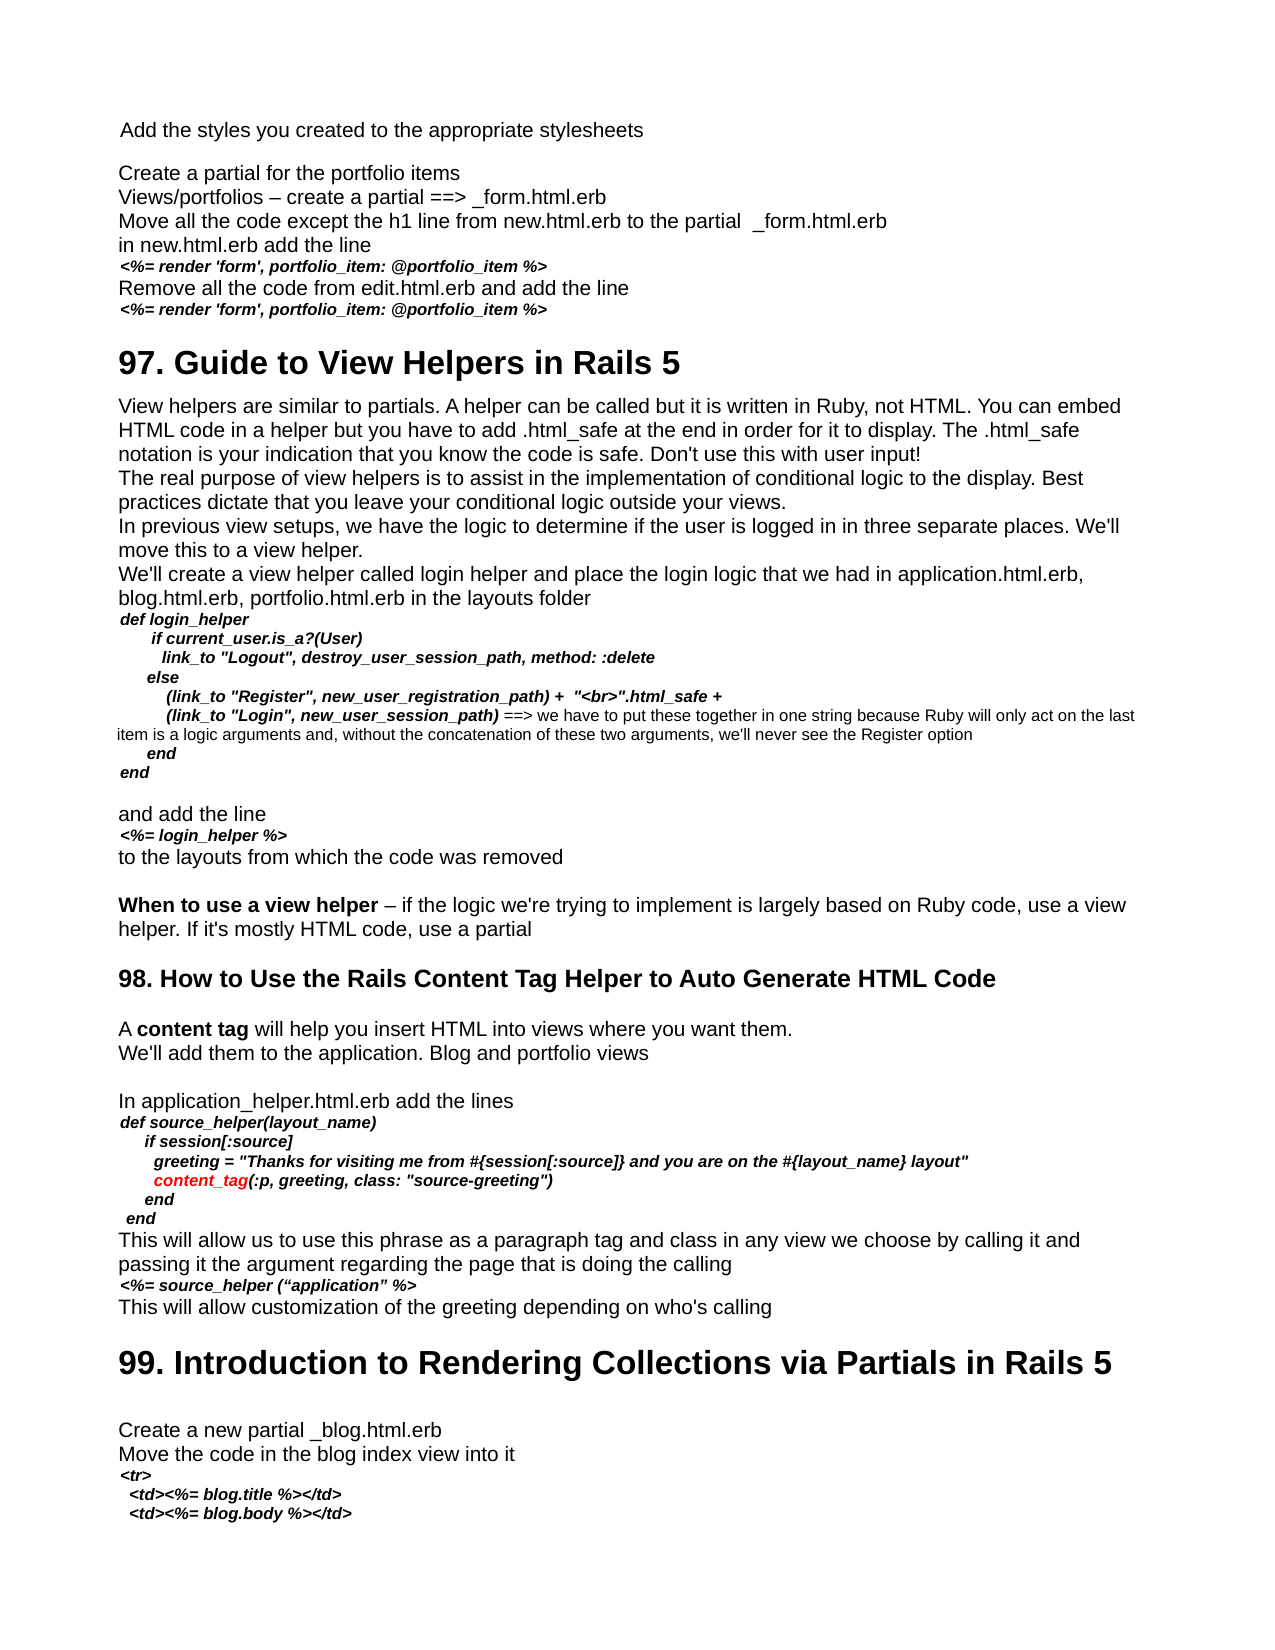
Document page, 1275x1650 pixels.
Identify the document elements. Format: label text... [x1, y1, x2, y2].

subtitle 99. Introduction to Rendering Collections via Partials in Rails 5 [118, 1343, 1157, 1381]
text Remove all the code from edit.html.erb and add the line [118, 276, 1157, 300]
text Move all the code except the h1 line from new.html.erb to the partial _form.html.erb [118, 209, 1157, 233]
text <%= source_helper (“application” %> [117, 1276, 1157, 1295]
text if current_user.is_a?(User) [117, 629, 1157, 648]
text and add the line [118, 802, 1157, 826]
text <tr> [117, 1466, 1157, 1485]
text (link_to "Register", new_user_registration_path) + "<br>".html_safe + [117, 687, 1157, 706]
text When to use a view helper – if the logic we're trying to implement is largely based on Ruby code, use a view helper. If it's mostly HTML code, use a partial [118, 893, 1157, 941]
text The real purpose of view helpers is to assist in the implementation of conditional logic to the display. Best practices dictate that you leave your conditional logic outside your views. [118, 466, 1157, 514]
subtitle 98. How to Use the Rails Content Tag Helper to Auto Generate HTML Code [118, 964, 1157, 993]
text to the layouts from which the code was removed [118, 845, 1157, 869]
text A content tag will help you insert HTML into views where you want them. [118, 1017, 1157, 1041]
text <td><%= blog.body %></td> [117, 1504, 1157, 1523]
text Add the styles you created to the appropriate stylesheets [117, 118, 1157, 142]
text <td><%= blog.title %></td> [117, 1485, 1157, 1504]
text Move the code in the blog index view into it [118, 1442, 1157, 1466]
text Views/portfolios – create a partial ==> _form.html.erb [118, 185, 1157, 209]
text In application_helper.html.erb add the lines [118, 1089, 1157, 1113]
text end [117, 744, 1157, 763]
text else [117, 667, 1157, 687]
text This will allow customization of the greeting depending on who's calling [118, 1295, 1157, 1319]
text link_to "Logout", destroy_user_session_path, method: :delete [117, 648, 1157, 667]
text View helpers are similar to partials. A helper can be called but it is written in Ruby, not HTML. You can embed HTML code in a helper but you have to add .html_safe at the end in order for it to display. The .html_safe notation is your indication that you know the code is safe. Don't use this with user input! [118, 394, 1157, 466]
subtitle 97. Guide to View Helpers in Rails 5 [118, 343, 1157, 382]
text We'll create a view helper called login helper and place the login logic that we had in application.html.erb, blog.html.erb, portfolio.html.erb in the layouts folder [118, 562, 1157, 610]
text <%= login_helper %> [117, 826, 1157, 845]
text Create a partial for the portfolio items [118, 161, 1157, 185]
text def login_helper [117, 610, 1157, 629]
text <%= render 'form', portfolio_item: @portfolio_item %> [117, 257, 1157, 276]
text <%= render 'form', portfolio_item: @portfolio_item %> [117, 300, 1157, 319]
text Create a new partial _blog.html.erb [118, 1418, 1157, 1442]
text end [117, 763, 1157, 782]
text This will allow us to use this phrase as a paragraph tag and class in any view we choose by calling it and passing it the argument regarding the page that is doing the calling [118, 1228, 1157, 1276]
text We'll add them to the application. Blog and portfolio views [118, 1041, 1157, 1065]
text In previous view setups, we have the logic to determine if the user is logged in in three separate places. We'll move this to a view helper. [118, 514, 1157, 562]
text in new.html.erb add the line [118, 233, 1157, 257]
text def source_helper(layout_name) if session[:source] greeting = "Thanks for visiting me from #{session[:source]} and you are on the #{layout_name} layout" content_tag(:p, greeting, class: "source-greeting") end end [117, 1113, 1157, 1228]
text (link_to "Login", new_user_session_path) ==> we have to put these together in one string because Ruby will only act on the last item is a logic arguments and, without the concatenation of these two arguments, we'll never see the Register option [117, 706, 1157, 744]
